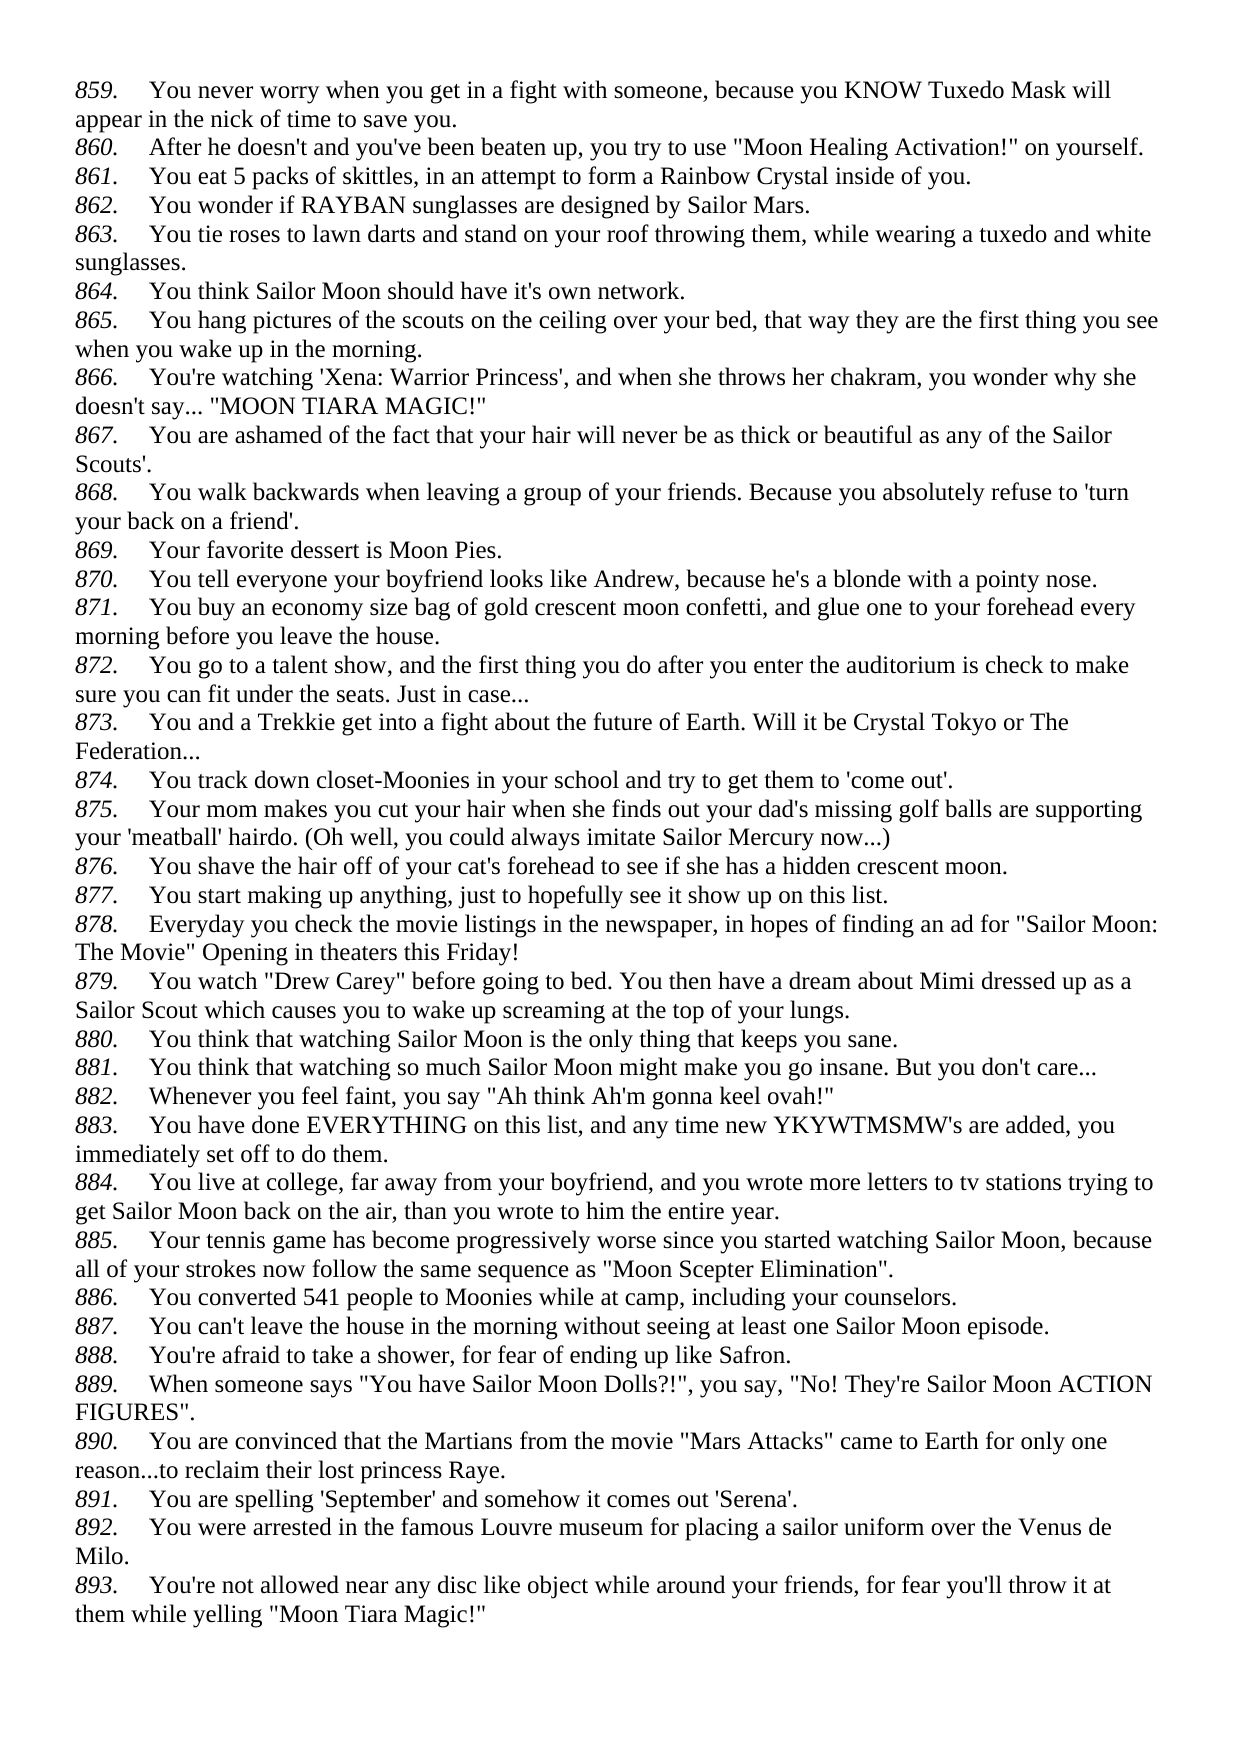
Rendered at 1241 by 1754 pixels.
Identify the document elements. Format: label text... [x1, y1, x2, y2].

list You think that watching so much Sailor Moon might make you go insane. But you don't care... [75, 1052, 1165, 1081]
list Your tennis game has become progressively worse since you started watching Sailor Moon, because all of your strokes now follow the same sequence as "Moon Scepter Elimination". [75, 1225, 1165, 1282]
list You watch "Drew Carey" before going to bed. You then have a dream about Mimi dressed up as a Sailor Scout which causes you to wake up screaming at the top of your lungs. [75, 966, 1165, 1024]
list Everyday you check the movie listings in the newspaper, in hopes of finding an ad for "Sailor Moon: The Movie" Opening in theaters this Friday! [75, 909, 1165, 966]
list You can't leave the house in the morning without seeing at least one Sailor Moon episode. [75, 1311, 1165, 1340]
list You wonder if RAYBAN sunglasses are designed by Sailor Mars. [75, 190, 1165, 219]
list Whenever you feel faint, you say "Ah think Ah'm gonna keel ovah!" [75, 1081, 1165, 1110]
list You go to a talent show, and the first thing you do after you enter the auditorium is check to make sure you can fit under the seats. Just in case... [75, 650, 1165, 707]
list You think that watching Sailor Moon is the only thing that keeps you sane. [75, 1024, 1165, 1052]
list After he doesn't and you've been beaten up, you try to use "Moon Healing Activation!" on yourself. [75, 132, 1165, 161]
list You are convinced that the Martians from the movie "Mars Attacks" came to Earth for only one reason...to reclaim their lost princess Raye. [75, 1426, 1165, 1484]
list You have done EVERYTHING on this list, and any time new YKYWTMSMW's are added, you immediately set off to do them. [75, 1110, 1165, 1167]
list You're afraid to take a shower, for fear of ending up like Safron. [75, 1340, 1165, 1369]
list You're watching 'Xena: Warrior Princess', and when she throws her chakram, you wonder why she doesn't say... "MOON TIARA MAGIC!" [75, 362, 1165, 420]
list You think Sailor Moon should have it's own network. [75, 276, 1165, 305]
list You hang pictures of the scouts on the ceiling over your bed, that way they are the first thing you see when you wake up in the morning. [75, 305, 1165, 362]
list Your mom makes you cut your hair when she finds out your dad's missing golf balls are supporting your 'meatball' hairdo. (Oh well, you could always imitate Sailor Mercury now...) [75, 794, 1165, 851]
list You and a Trekkie get into a fight about the future of Earth. Will it be Crystal Tokyo or The Federation... [75, 707, 1165, 765]
list You were arrested in the famous Louvre museum for placing a sailor uniform over the Venus de Milo. [75, 1512, 1165, 1570]
list You tie roses to lawn darts and stand on your roof throwing them, while wearing a tuxedo and white sunglasses. [75, 219, 1165, 276]
list You are ashamed of the fact that your hair will never be as thick or beautiful as any of the Sailor Scouts'. [75, 420, 1165, 477]
list You are spelling 'September' and somehow it comes out 'Serena'. [75, 1484, 1165, 1512]
list You track down closet-Moonies in your school and try to get them to 'come out'. [75, 765, 1165, 794]
list You buy an economy size bag of gold crescent moon confetti, and glue one to your forehead every morning before you leave the house. [75, 592, 1165, 650]
list You're not allowed near any disc like object while around your friends, for fear you'll throw it at them while yelling "Moon Tiara Magic!" [75, 1570, 1165, 1627]
list Your favorite dessert is Moon Pies. [75, 535, 1165, 564]
list You shave the hair off of your cat's forehead to see if she has a hidden crescent moon. [75, 851, 1165, 880]
list You never worry when you get in a fight with someone, because you KNOW Tuxedo Mask will appear in the nick of time to save you. [75, 75, 1165, 132]
list You converted 541 people to Moonies while at camp, including your counselors. [75, 1282, 1165, 1311]
list When someone says "You have Sailor Moon Dolls?!", you say, "No! They're Sailor Moon ACTION FIGURES". [75, 1369, 1165, 1426]
list You tell everyone your boyfriend looks like Andrew, because he's a blonde with a pointy nose. [75, 564, 1165, 592]
list You eat 5 packs of skittles, in an attempt to form a Rainbow Crystal inside of you. [75, 161, 1165, 190]
list You walk backwards when leaving a group of your friends. Because you absolutely refuse to 'turn your back on a friend'. [75, 477, 1165, 535]
list You start making up anything, just to hopefully see it show up on this list. [75, 880, 1165, 909]
list You live at college, far away from your boyfriend, and you wrote more letters to tv stations trying to get Sailor Moon back on the air, than you wrote to him the entire year. [75, 1167, 1165, 1225]
